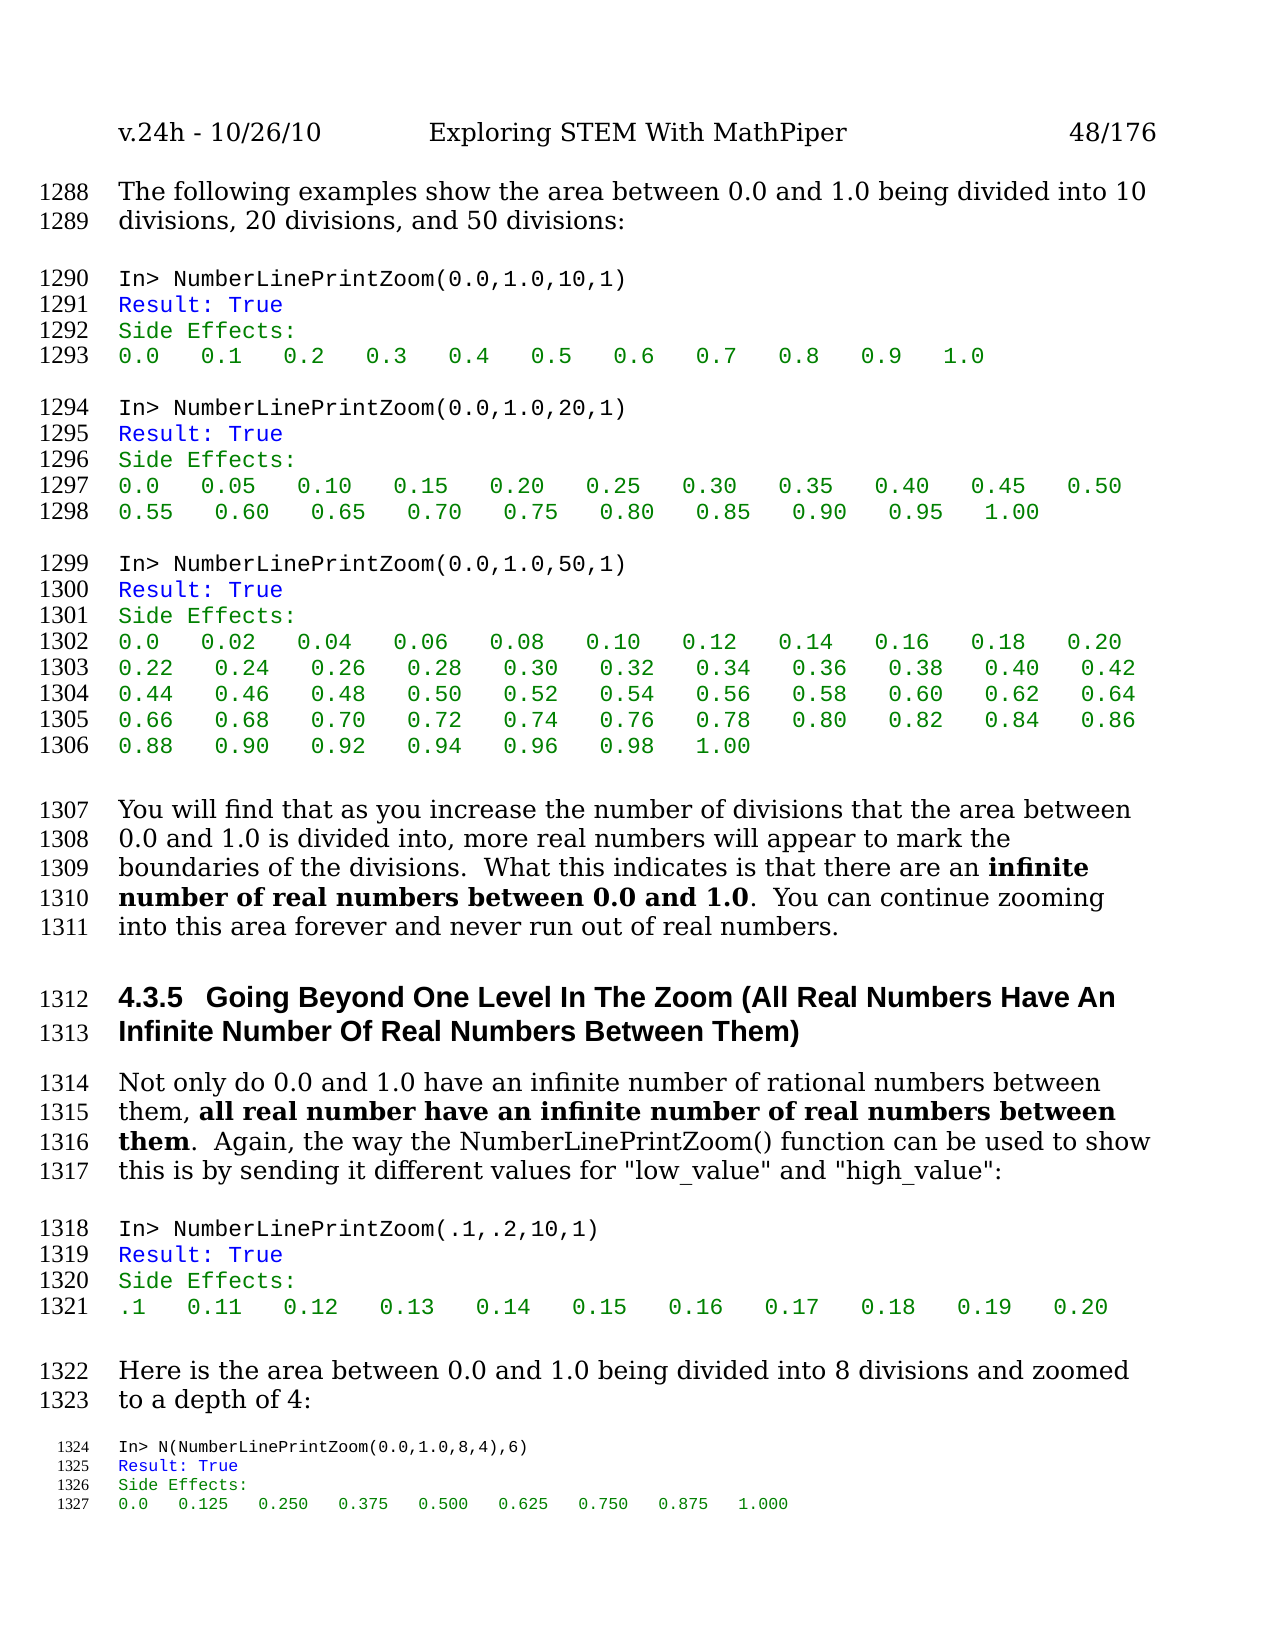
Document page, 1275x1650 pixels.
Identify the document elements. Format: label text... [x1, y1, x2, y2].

subtitle Going Beyond One Level In The Zoom (All Real Numbers Have An Infinite Number Of Real Numbers Between Them) [118, 980, 1157, 1047]
text Result: True [118, 1458, 1157, 1477]
text Result: True [118, 578, 1157, 604]
text In> NumberLinePrintZoom(0.0,1.0,10,1) [118, 267, 1157, 293]
text Side Effects: [118, 449, 1157, 474]
text .1 0.11 0.12 0.13 0.14 0.15 0.16 0.17 0.18 0.19 0.20 [118, 1295, 1157, 1321]
text Side Effects: [118, 1269, 1157, 1295]
text Side Effects: [118, 604, 1157, 630]
text Side Effects: [118, 319, 1157, 345]
text 0.0 0.1 0.2 0.3 0.4 0.5 0.6 0.7 0.8 0.9 1.0 [118, 345, 1157, 371]
text In> N(NumberLinePrintZoom(0.0,1.0,8,4),6) [118, 1439, 1157, 1458]
text In> NumberLinePrintZoom(.1,.2,10,1) [118, 1217, 1157, 1243]
text Here is the area between 0.0 and 1.0 being divided into 8 divisions and zoomed to a depth of 4: [118, 1356, 1157, 1414]
text 0.0 0.02 0.04 0.06 0.08 0.10 0.12 0.14 0.16 0.18 0.20 0.22 0.24 0.26 0.28 0.30 0.32 0.34 0.36 0.38 0.40 0.42 0.44 0.46 0.48 0.50 0.52 0.54 0.56 0.58 0.60 0.62 0.64 0.66 0.68 0.70 0.72 0.74 0.76 0.78 0.80 0.82 0.84 0.86 0.88 0.90 0.92 0.94 0.96 0.98 1.00 [118, 630, 1157, 760]
text Side Effects: [118, 1477, 1157, 1496]
text Result: True [118, 1243, 1157, 1269]
text Result: True [118, 293, 1157, 319]
text The following examples show the area between 0.0 and 1.0 being divided into 10 divisions, 20 divisions, and 50 divisions: [118, 177, 1157, 235]
text In> NumberLinePrintZoom(0.0,1.0,20,1) [118, 397, 1157, 423]
text In> NumberLinePrintZoom(0.0,1.0,50,1) [118, 552, 1157, 578]
text Result: True [118, 423, 1157, 449]
text Not only do 0.0 and 1.0 have an infinite number of rational numbers between them, all real number have an infinite number of real numbers between them. Again, the way the NumberLinePrintZoom() function can be used to show this is by sending it different values for "low_value" and "high_value": [118, 1068, 1157, 1185]
text 0.0 0.125 0.250 0.375 0.500 0.625 0.750 0.875 1.000 [118, 1496, 1157, 1514]
text 0.0 0.05 0.10 0.15 0.20 0.25 0.30 0.35 0.40 0.45 0.50 0.55 0.60 0.65 0.70 0.75 0.80 0.85 0.90 0.95 1.00 [118, 474, 1157, 526]
text You will find that as you increase the number of divisions that the area between 0.0 and 1.0 is divided into, more real numbers will appear to mark the boundaries of the divisions. What this indicates is that there are an infinite number of real numbers between 0.0 and 1.0. You can continue zooming into this area forever and never run out of real numbers. [118, 795, 1157, 941]
